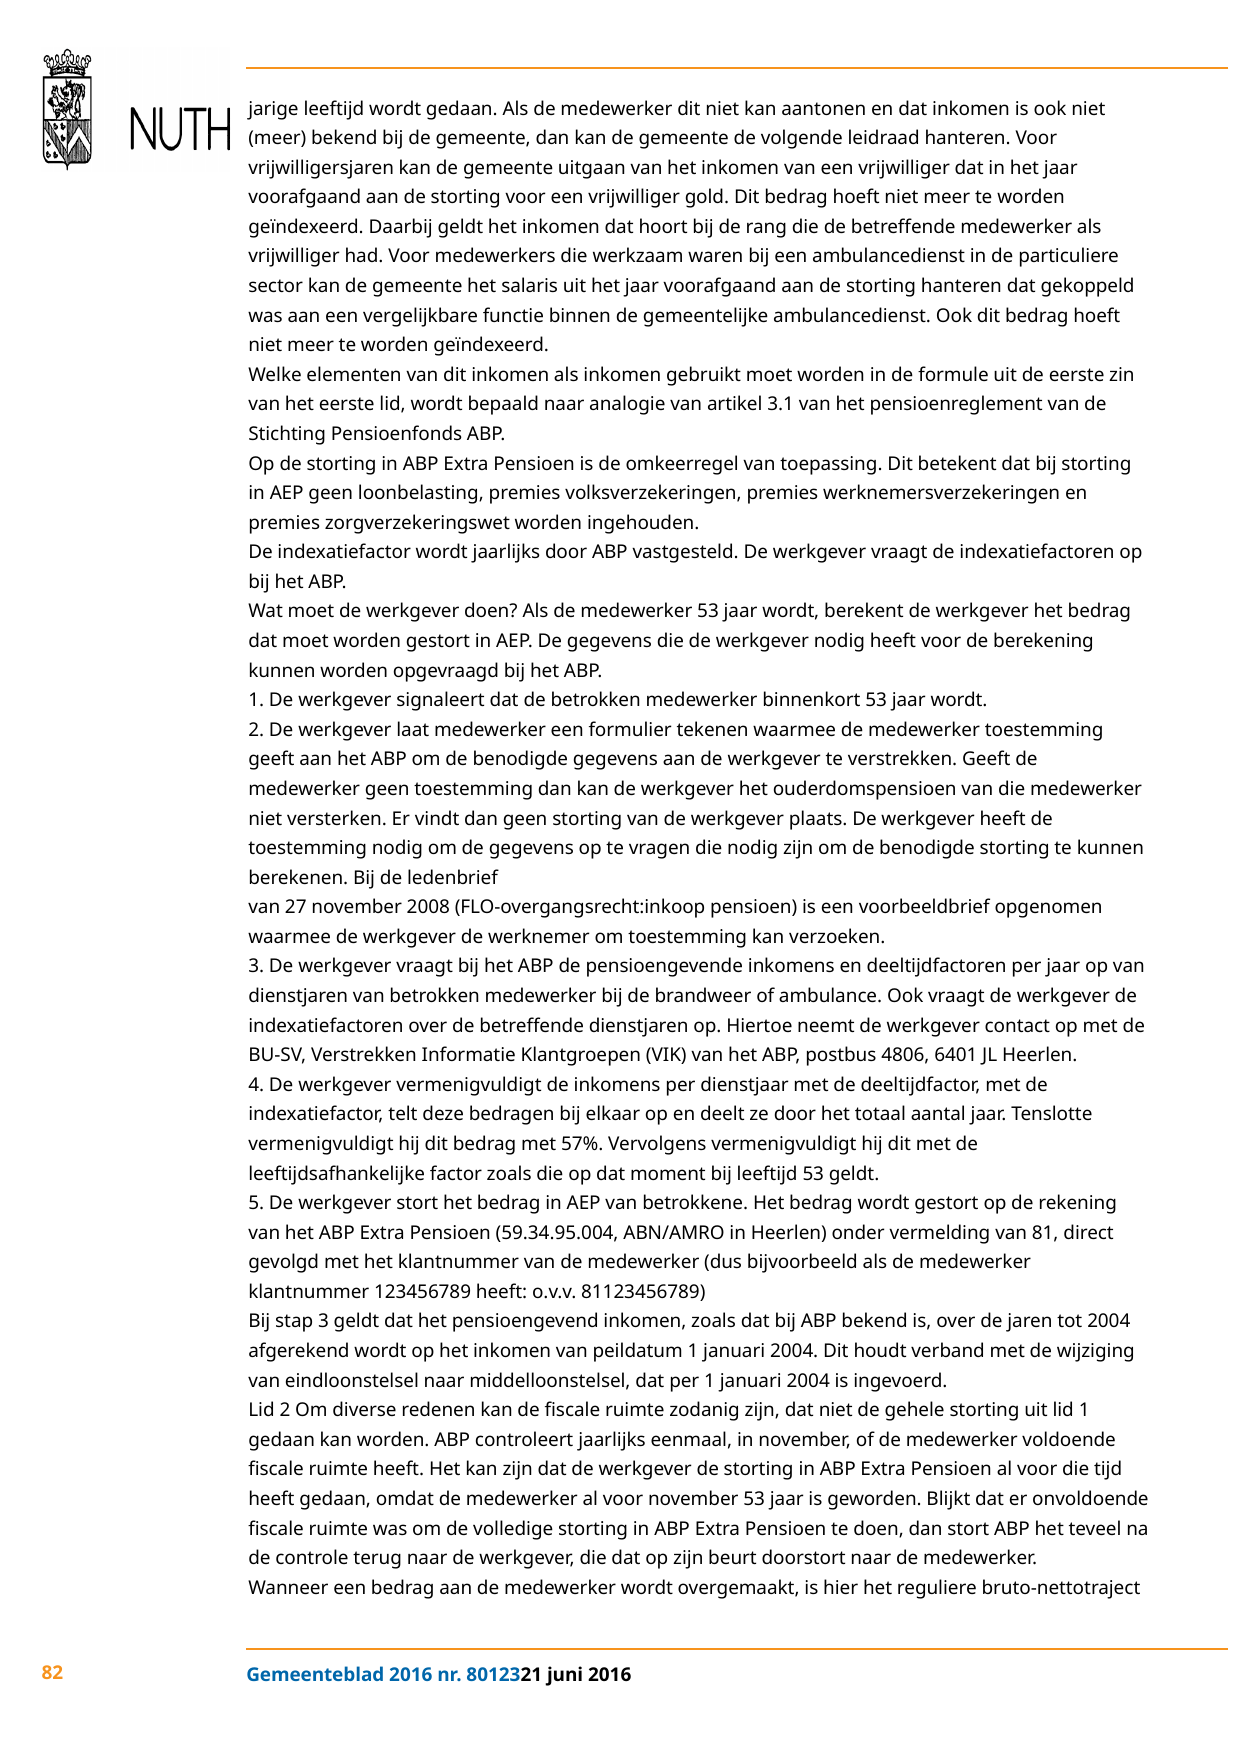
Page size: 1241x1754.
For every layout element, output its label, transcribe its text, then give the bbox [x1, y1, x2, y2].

text De indexatiefactor wordt jaarlijks door ABP vastgesteld. De werkgever vraagt de indexatiefactoren op bij het ABP. [248, 538, 1152, 594]
text jarige leeftijd wordt gedaan. Als de medewerker dit niet kan aantonen en dat inkomen is ook niet (meer) bekend bij de gemeente, dan kan de gemeente de volgende leidraad hanteren. Voor vrijwilligersjaren kan de gemeente uitgaan van het inkomen van een vrijwilliger dat in het jaar voorafgaand aan de storting voor een vrijwilliger gold. Dit bedrag hoeft niet meer te worden geïndexeerd. Daarbij geldt het inkomen dat hoort bij de rang die de betreffende medewerker als vrijwilliger had. Voor medewerkers die werkzaam waren bij een ambulancedienst in de particuliere sector kan de gemeente het salaris uit het jaar voorafgaand aan de storting hanteren dat gekoppeld was aan een vergelijkbare functie binnen de gemeentelijke ambulancedienst. Ook dit bedrag hoeft niet meer te worden geïndexeerd. [248, 95, 1152, 357]
text 1. De werkgever signaleert dat de betrokken medewerker binnenkort 53 jaar wordt. [248, 686, 1152, 712]
text 3. De werkgever vraagt bij het ABP de pensioengevende inkomens en deeltijdfactoren per jaar op van dienstjaren van betrokken medewerker bij de brandweer of ambulance. Ook vraagt de werkgever de indexatiefactoren over de betreffende dienstjaren op. Hiertoe neemt de werkgever contact op met de BU-SV, Verstrekken Informatie Klantgroepen (VIK) van het ABP, postbus 4806, 6401 JL Heerlen. [248, 953, 1152, 1067]
text Bij stap 3 geldt dat het pensioengevend inkomen, zoals dat bij ABP bekend is, over de jaren tot 2004 afgerekend wordt op het inkomen van peildatum 1 januari 2004. Dit houdt verband met de wijziging van eindloonstelsel naar middelloonstelsel, dat per 1 januari 2004 is ingevoerd. [248, 1308, 1152, 1393]
picture [41, 47, 231, 172]
text 2. De werkgever laat medewerker een formulier tekenen waarmee de medewerker toestemming geeft aan het ABP om de benodigde gegevens aan de werkgever te verstrekken. Geeft de medewerker geen toestemming dan kan de werkgever het ouderdomspensioen van die medewerker niet versterken. Er vindt dan geen storting van de werkgever plaats. De werkgever heeft de toestemming nodig om de gegevens op te vragen die nodig zijn om de benodigde storting te kunnen berekenen. Bij de ledenbrief [248, 716, 1152, 890]
text Welke elementen van dit inkomen als inkomen gebruikt moet worden in de formule uit de eerste zin van het eerste lid, wordt bepaald naar analogie van artikel 3.1 van het pensioenreglement van de Stichting Pensioenfonds ABP. [248, 361, 1152, 446]
text van 27 november 2008 (FLO-overgangsrecht:inkoop pensioen) is een voorbeeldbrief opgenomen waarmee de werkgever de werknemer om toestemming kan verzoeken. [248, 893, 1152, 949]
text 4. De werkgever vermenigvuldigt de inkomens per dienstjaar met de deeltijdfactor, met de indexatiefactor, telt deze bedragen bij elkaar op en deelt ze door het totaal aantal jaar. Tenslotte vermenigvuldigt hij dit bedrag met 57%. Vervolgens vermenigvuldigt hij dit met de leeftijdsafhankelijke factor zoals die op dat moment bij leeftijd 53 geldt. [248, 1071, 1152, 1186]
text 5. De werkgever stort het bedrag in AEP van betrokkene. Het bedrag wordt gestort op de rekening van het ABP Extra Pensioen (59.34.95.004, ABN/AMRO in Heerlen) onder vermelding van 81, direct gevolgd met het klantnummer van de medewerker (dus bijvoorbeeld als de medewerker klantnummer 123456789 heeft: o.v.v. 81123456789) [248, 1189, 1152, 1304]
text Lid 2 Om diverse redenen kan de fiscale ruimte zodanig zijn, dat niet de gehele storting uit lid 1 gedaan kan worden. ABP controleert jaarlijks eenmaal, in november, of de medewerker voldoende fiscale ruimte heeft. Het kan zijn dat de werkgever de storting in ABP Extra Pensioen al voor die tijd heeft gedaan, omdat de medewerker al voor november 53 jaar is geworden. Blijkt dat er onvoldoende fiscale ruimte was om de volledige storting in ABP Extra Pensioen te doen, dan stort ABP het teveel na de controle terug naar de werkgever, die dat op zijn beurt doorstort naar de medewerker. [248, 1396, 1152, 1570]
text Wanneer een bedrag aan de medewerker wordt overgemaakt, is hier het reguliere bruto-nettotraject [248, 1574, 1152, 1600]
text Wat moet de werkgever doen? Als de medewerker 53 jaar wordt, berekent de werkgever het bedrag dat moet worden gestort in AEP. De gegevens die de werkgever nodig heeft voor de berekening kunnen worden opgevraagd bij het ABP. [248, 598, 1152, 683]
text Op de storting in ABP Extra Pensioen is de omkeerregel van toepassing. Dit betekent dat bij storting in AEP geen loonbelasting, premies volksverzekeringen, premies werknemersverzekeringen en premies zorgverzekeringswet worden ingehouden. [248, 450, 1152, 535]
